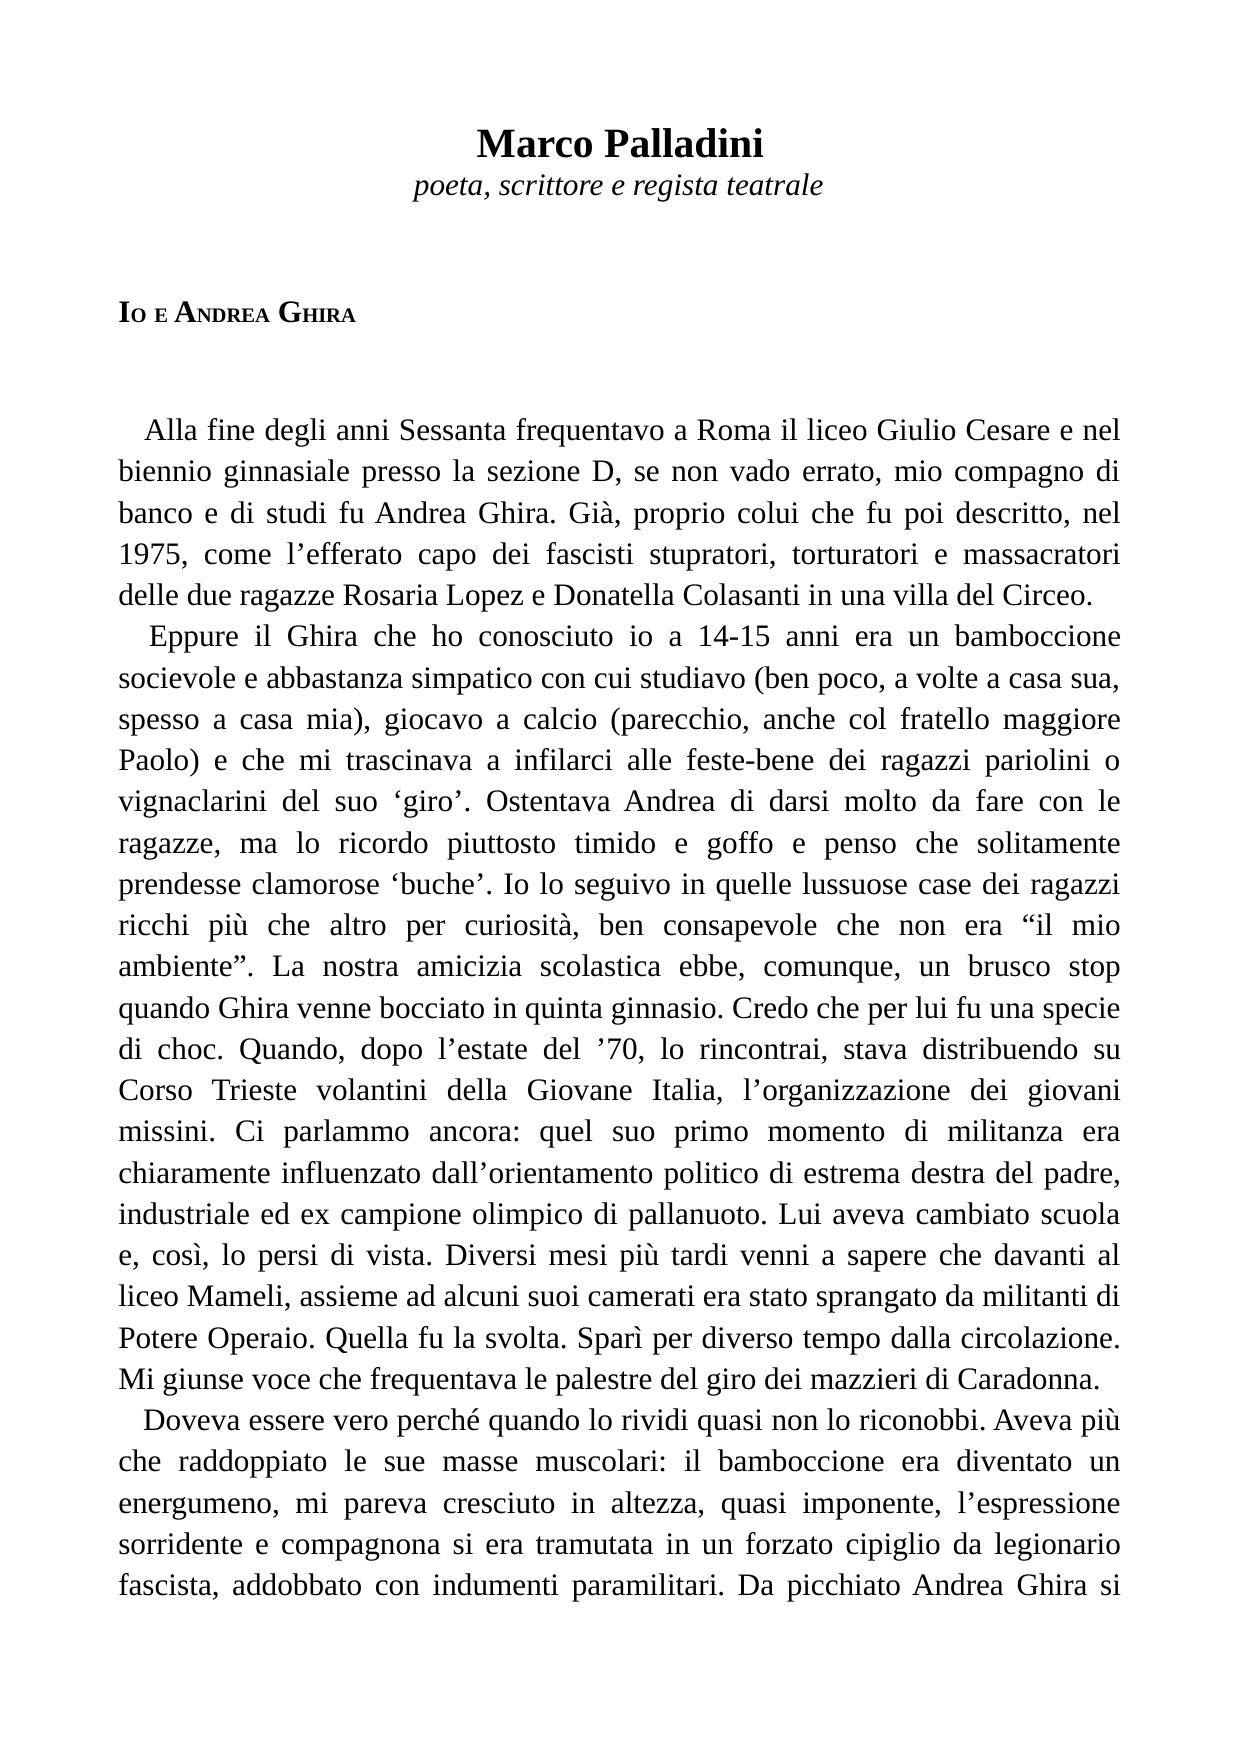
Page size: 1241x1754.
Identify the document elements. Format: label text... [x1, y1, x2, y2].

text poeta, scrittore e regista teatrale [118, 166, 1122, 202]
text Alla fine degli anni Sessanta frequentavo a Roma il liceo Giulio Cesare e nel biennio ginnasiale presso la sezione D, se non vado errato, mio compagno di banco e di studi fu Andrea Ghira. Già, proprio colui che fu poi descritto, nel 1975, come l’efferato capo dei fascisti stupratori, torturatori e massacratori delle due ragazze Rosaria Lopez e Donatella Colasanti in una villa del Circeo. [118, 411, 1122, 612]
text Marco Palladini [118, 118, 1122, 166]
text Io e Andrea Ghira [118, 293, 1122, 329]
text Eppure il Ghira che ho conosciuto io a 14-15 anni era un bamboccione socievole e abbastanza simpatico con cui studiavo (ben poco, a volte a casa sua, spesso a casa mia), giocavo a calcio (parecchio, anche col fratello maggiore Paolo) e che mi trascinava a infilarci alle feste-bene dei ragazzi pariolini o vignaclarini del suo ‘giro’. Ostentava Andrea di darsi molto da fare con le ragazze, ma lo ricordo piuttosto timido e goffo e penso che solitamente prendesse clamorose ‘buche’. Io lo seguivo in quelle lussuose case dei ragazzi ricchi più che altro per curiosità, ben consapevole che non era “il mio ambiente”. La nostra amicizia scolastica ebbe, comunque, un brusco stop quando Ghira venne bocciato in quinta ginnasio. Credo che per lui fu una specie di choc. Quando, dopo l’estate del ’70, lo rincontrai, stava distribuendo su Corso Trieste volantini della Giovane Italia, l’organizzazione dei giovani missini. Ci parlammo ancora: quel suo primo momento di militanza era chiaramente influenzato dall’orientamento politico di estrema destra del padre, industriale ed ex campione olimpico di pallanuoto. Lui aveva cambiato scuola e, così, lo persi di vista. Diversi mesi più tardi venni a sapere che davanti al liceo Mameli, assieme ad alcuni suoi camerati era stato sprangato da militanti di Potere Operaio. Quella fu la svolta. Sparì per diverso tempo dalla circolazione. Mi giunse voce che frequentava le palestre del giro dei mazzieri di Caradonna. [118, 618, 1122, 1396]
text Doveva essere vero perché quando lo rividi quasi non lo riconobbi. Aveva più che raddoppiato le sue masse muscolari: il bamboccione era diventato un energumeno, mi pareva cresciuto in altezza, quasi imponente, l’espressione sorridente e compagnona si era tramutata in un forzato cipiglio da legionario fascista, addobbato con indumenti paramilitari. Da picchiato Andrea Ghira si [118, 1401, 1122, 1602]
